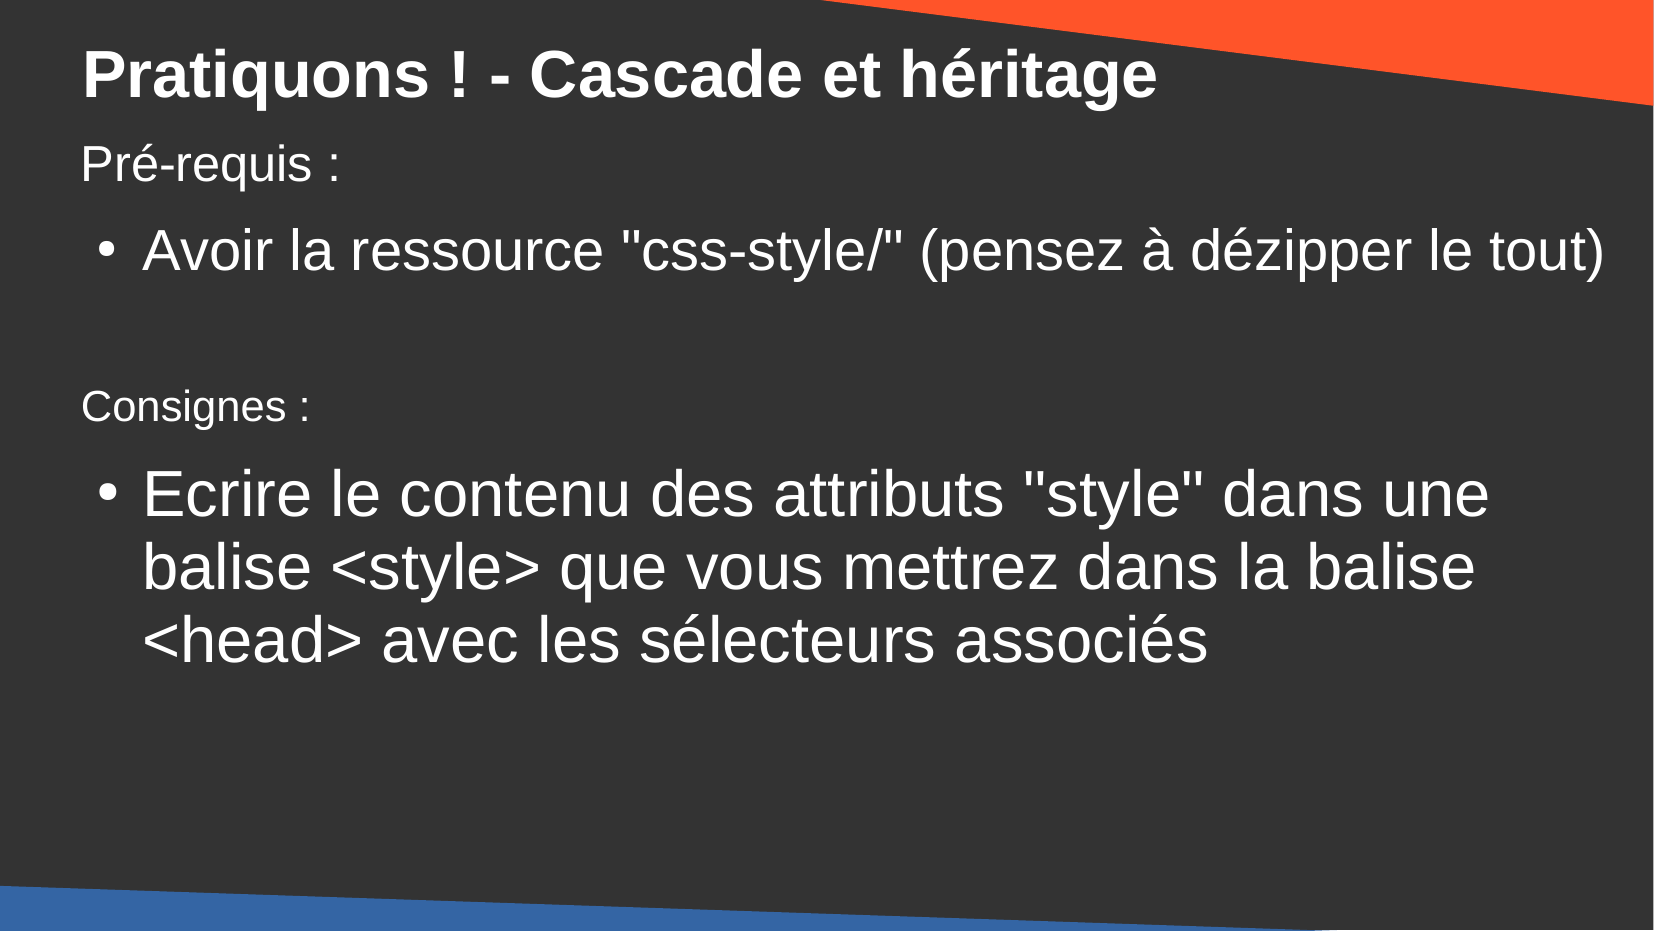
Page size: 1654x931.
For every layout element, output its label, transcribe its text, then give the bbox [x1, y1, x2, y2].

text_box [0, 885, 1337, 931]
title Pratiquons ! - Cascade et héritage [82, 37, 1571, 114]
text_box [820, 0, 1654, 106]
list Pré-requis : Avoir la ressource "css-style/" (pensez à dézipper le tout) Consignes : Ecrire le contenu des attributs "style" dans une balise <style> que vous mettrez dans la balise <head> avec les sélecteurs associés [80, 135, 1620, 745]
